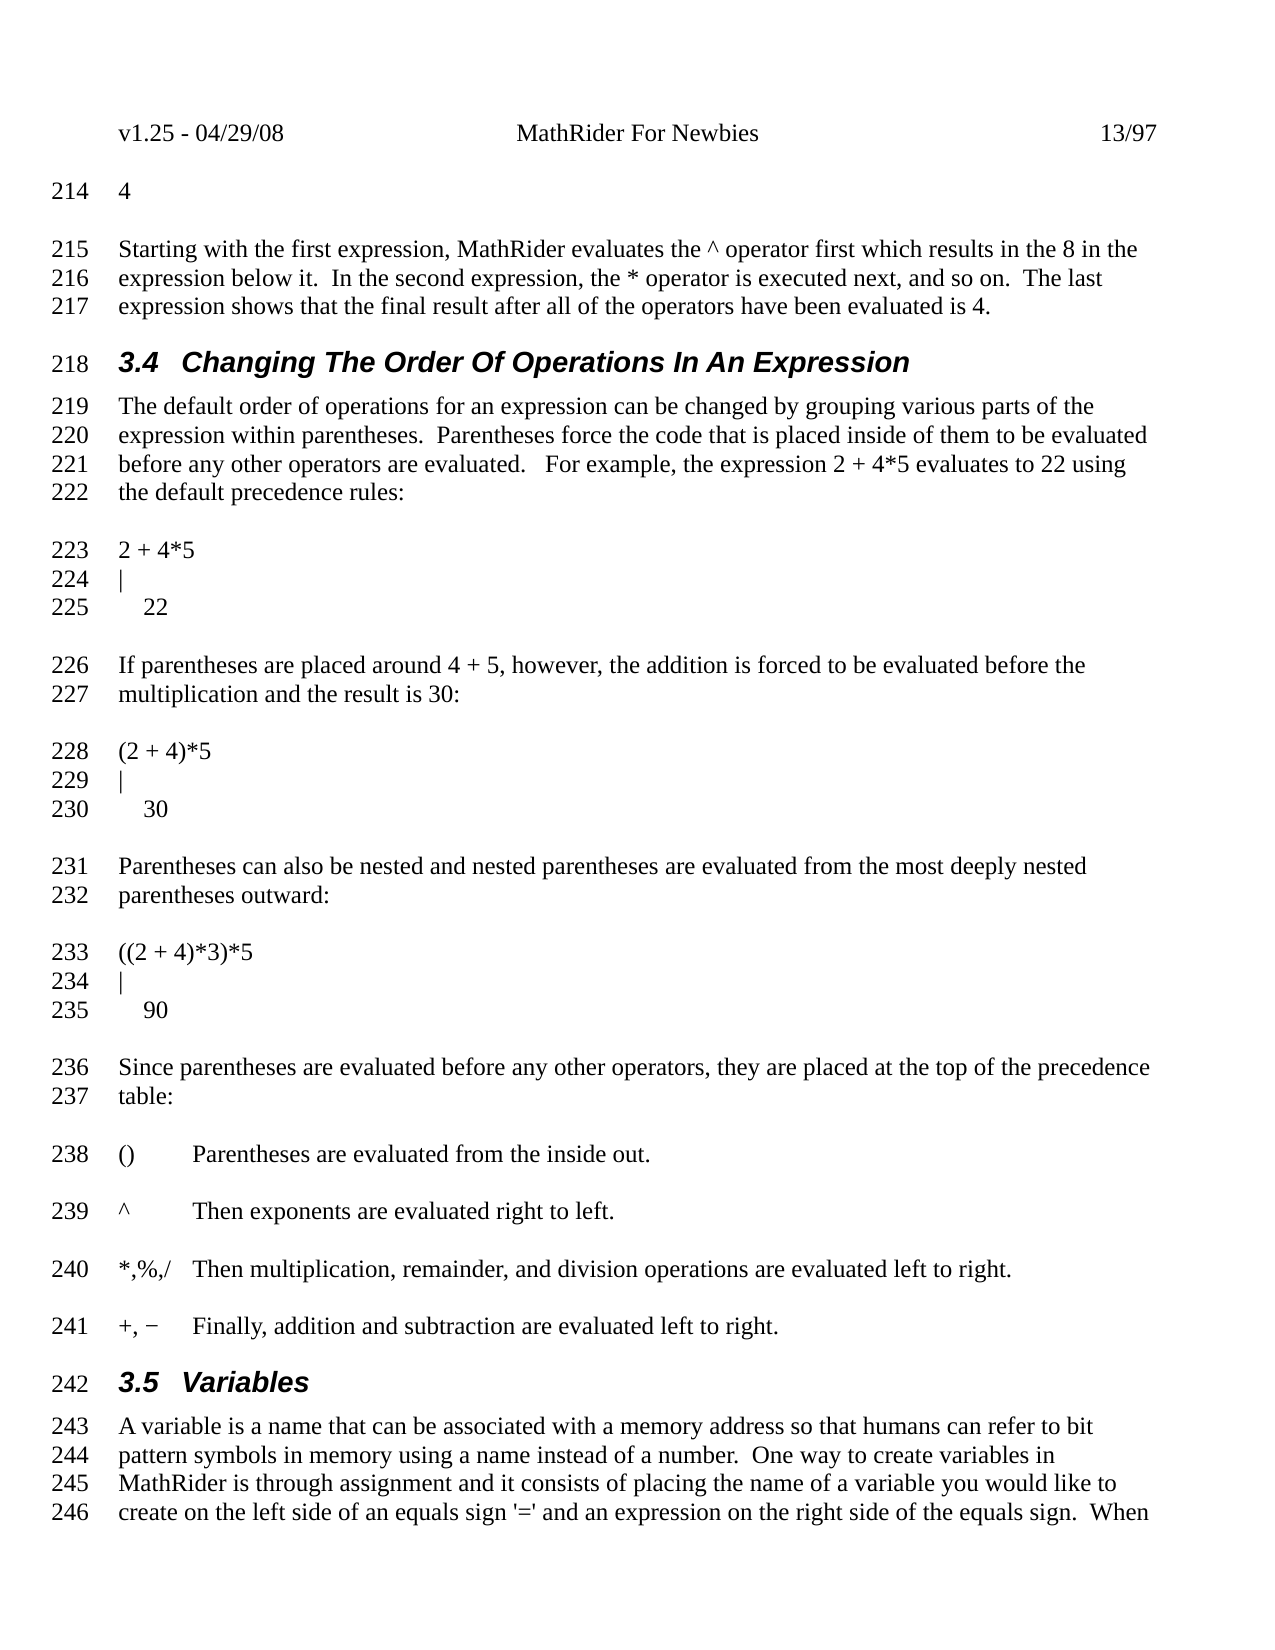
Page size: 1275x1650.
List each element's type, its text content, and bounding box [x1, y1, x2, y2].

text Parentheses can also be nested and nested parentheses are evaluated from the most deeply nested parentheses outward: [118, 851, 1157, 909]
text A variable is a name that can be associated with a memory address so that humans can refer to bit pattern symbols in memory using a name instead of a number. One way to create variables in MathRider is through assignment and it consists of placing the name of a variable you would like to create on the left side of an equals sign '=' and an expression on the right side of the equals sign. When [118, 1411, 1157, 1526]
text (2 + 4)*5 [118, 736, 1157, 765]
text 22 [118, 592, 1157, 621]
text | [118, 765, 1157, 794]
text 2 + 4*5 [118, 535, 1157, 564]
text +, − Finally, addition and subtraction are evaluated left to right. [118, 1311, 1157, 1340]
text 4 [118, 176, 1157, 205]
text 90 [118, 995, 1157, 1024]
text ((2 + 4)*3)*5 [118, 937, 1157, 966]
subtitle Variables [118, 1365, 1157, 1398]
text | [118, 966, 1157, 995]
text ^ Then exponents are evaluated right to left. [118, 1196, 1157, 1225]
text | [118, 564, 1157, 592]
text Since parentheses are evaluated before any other operators, they are placed at the top of the precedence table: [118, 1052, 1157, 1110]
text Starting with the first expression, MathRider evaluates the ^ operator first which results in the 8 in the expression below it. In the second expression, the * operator is executed next, and so on. The last expression shows that the final result after all of the operators have been evaluated is 4. [118, 234, 1157, 320]
text () Parentheses are evaluated from the inside out. [118, 1139, 1157, 1167]
text If parentheses are placed around 4 + 5, however, the addition is forced to be evaluated before the multiplication and the result is 30: [118, 650, 1157, 707]
text The default order of operations for an expression can be changed by grouping various parts of the expression within parentheses. Parentheses force the code that is placed inside of them to be evaluated before any other operators are evaluated. For example, the expression 2 + 4*5 evaluates to 22 using the default precedence rules: [118, 391, 1157, 506]
text 30 [118, 794, 1157, 822]
text *,%,/ Then multiplication, remainder, and division operations are evaluated left to right. [118, 1254, 1157, 1282]
subtitle Changing The Order Of Operations In An Expression [118, 345, 1157, 379]
